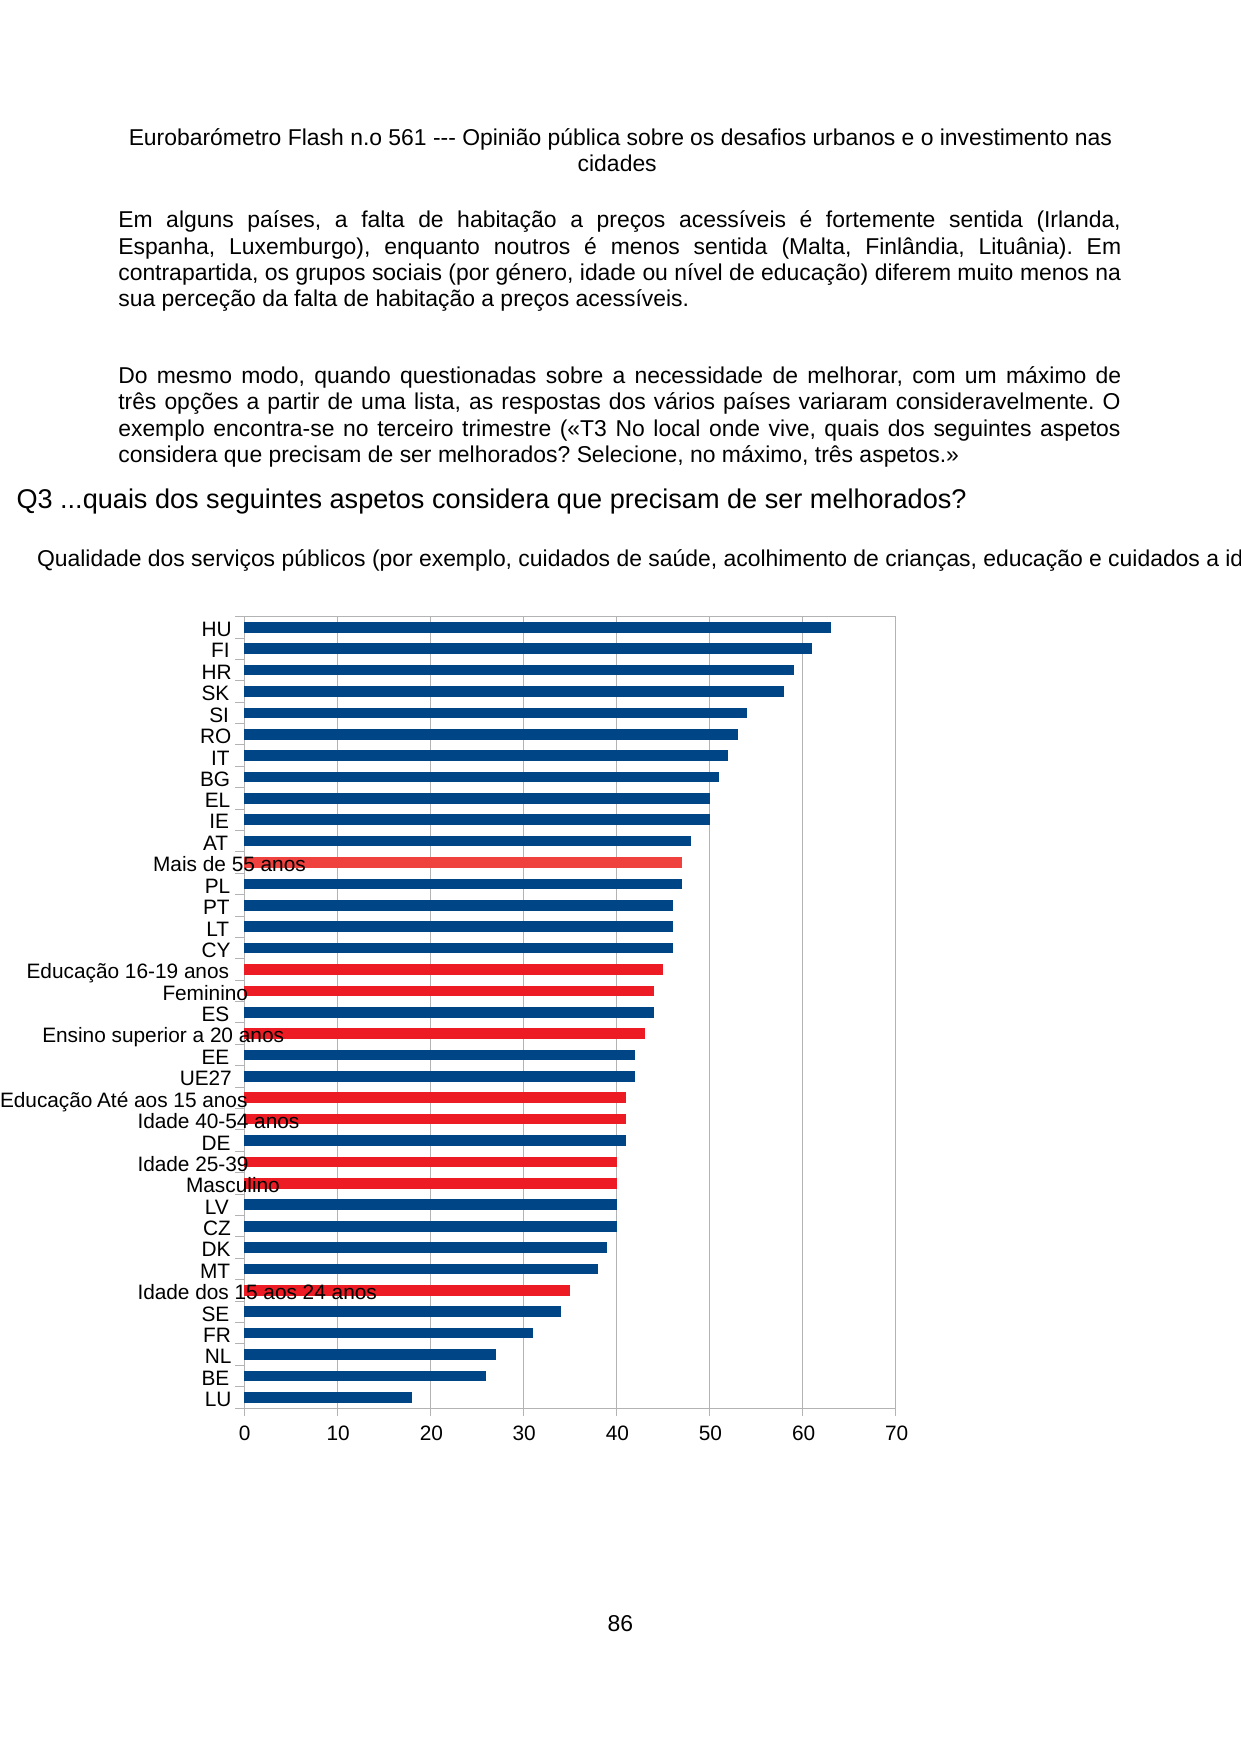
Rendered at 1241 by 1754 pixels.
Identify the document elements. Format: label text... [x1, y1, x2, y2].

text Do mesmo modo, quando questionadas sobre a necessidade de melhorar, com um máximo de três opções a partir de uma lista, as respostas dos vários países variaram consideravelmente. O exemplo encontra-se no terceiro trimestre («T3 No local onde vive, quais dos seguintes aspetos considera que precisam de ser melhorados? Selecione, no máximo, três aspetos.» [118, 362, 1122, 467]
text Em alguns países, a falta de habitação a preços acessíveis é fortemente sentida (Irlanda, Espanha, Luxemburgo), enquanto noutros é menos sentida (Malta, Finlândia, Lituânia). Em contrapartida, os grupos sociais (por género, idade ou nível de educação) diferem muito menos na sua perceção da falta de habitação a preços acessíveis. [118, 206, 1122, 312]
